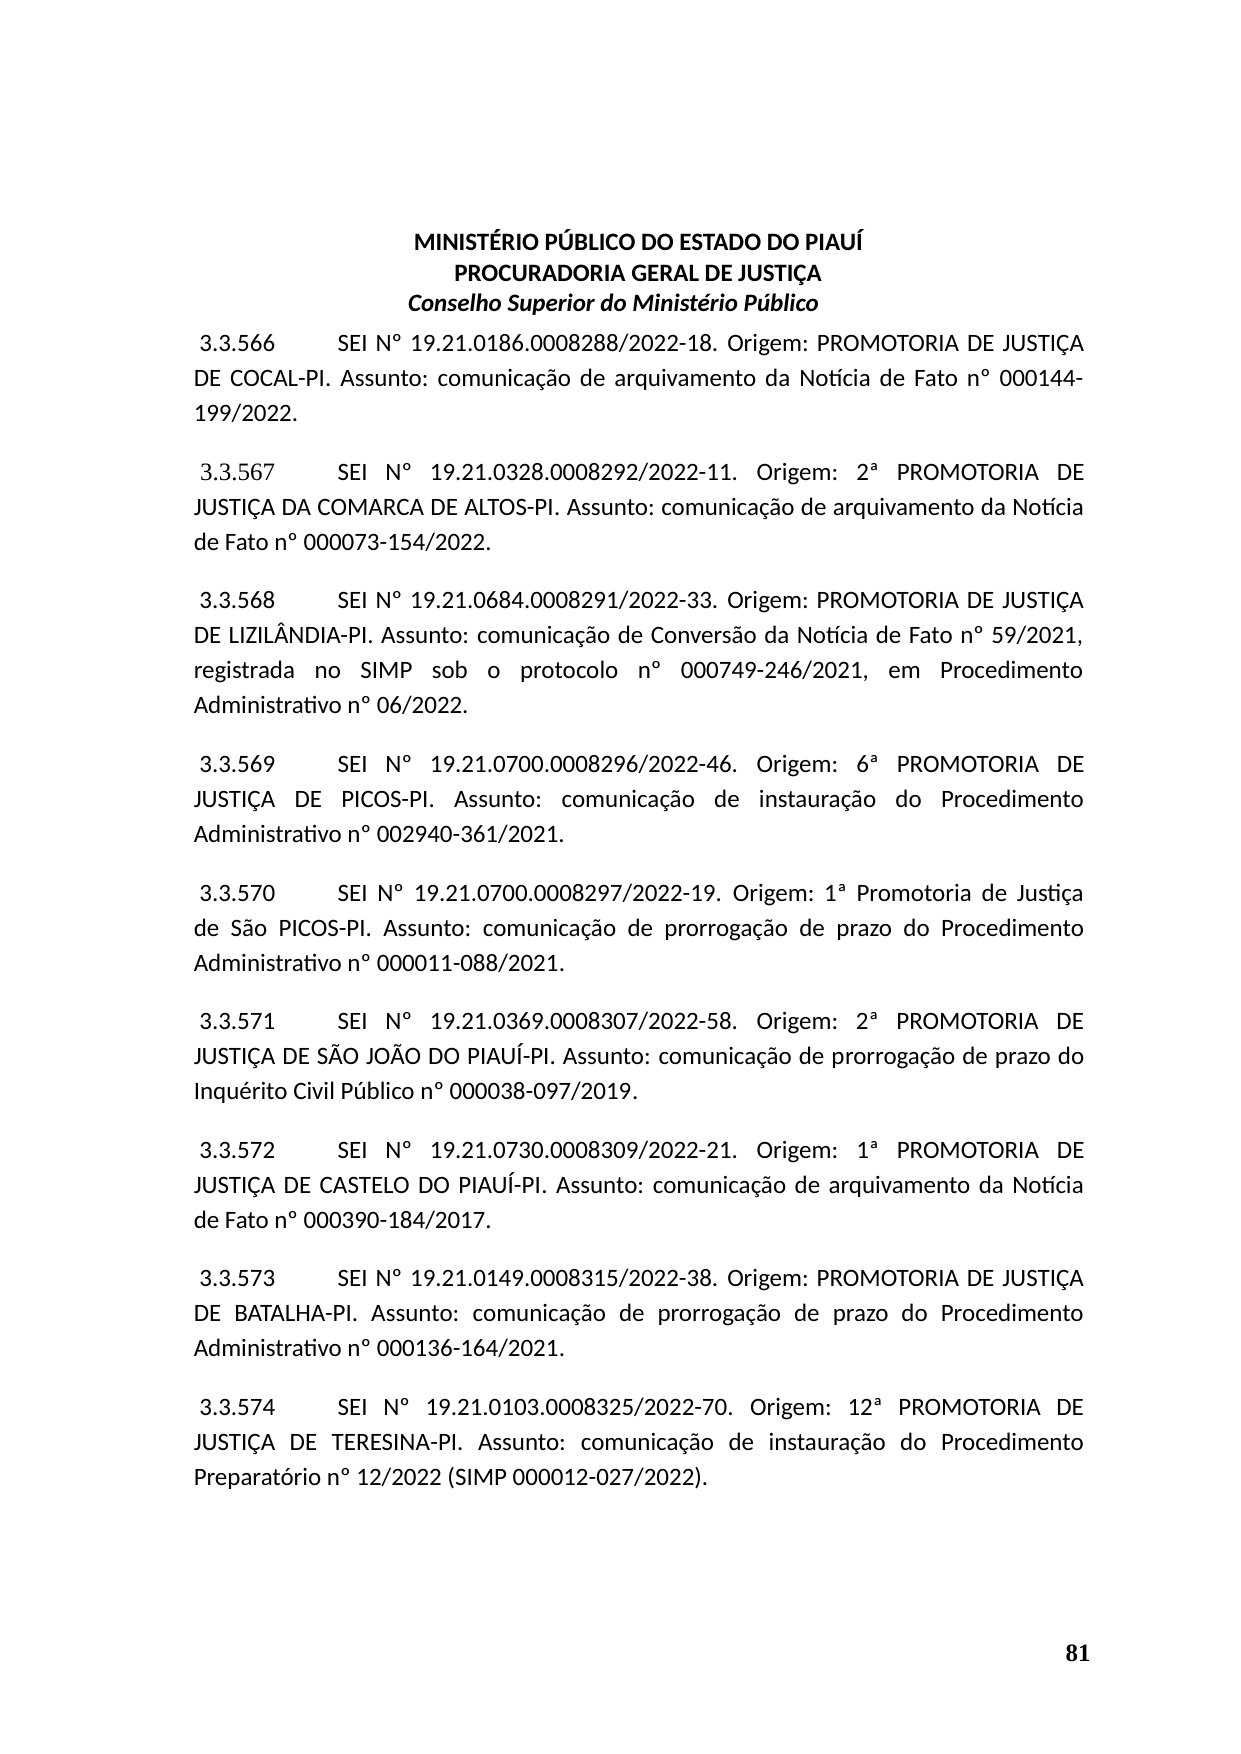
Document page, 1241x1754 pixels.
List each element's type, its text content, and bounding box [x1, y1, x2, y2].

list SEI Nº 19.21.0328.0008292/2022-11. Origem: 2ª PROMOTORIA DE JUSTIÇA DA COMARCA DE ALTOS-PI. Assunto: comunicação de arquivamento da Notícia de Fato nº 000073-154/2022. [193, 456, 1084, 557]
list SEI Nº 19.21.0700.0008297/2022-19. Origem: 1ª Promotoria de Justiça de São PICOS-PI. Assunto: comunicação de prorrogação de prazo do Procedimento Administrativo nº 000011-088/2021. [193, 877, 1084, 977]
list SEI Nº 19.21.0700.0008296/2022-46. Origem: 6ª PROMOTORIA DE JUSTIÇA DE PICOS-PI. Assunto: comunicação de instauração do Procedimento Administrativo nº 002940-361/2021. [193, 748, 1084, 849]
list SEI Nº 19.21.0369.0008307/2022-58. Origem: 2ª PROMOTORIA DE JUSTIÇA DE SÃO JOÃO DO PIAUÍ-PI. Assunto: comunicação de prorrogação de prazo do Inquérito Civil Público nº 000038-097/2019. [193, 1005, 1084, 1106]
list SEI Nº 19.21.0684.0008291/2022-33. Origem: PROMOTORIA DE JUSTIÇA DE LIZILÂNDIA-PI. Assunto: comunicação de Conversão da Notícia de Fato nº 59/2021, registrada no SIMP sob o protocolo nº 000749-246/2021, em Procedimento Administrativo nº 06/2022. [193, 584, 1084, 720]
list SEI Nº 19.21.0730.0008309/2022-21. Origem: 1ª PROMOTORIA DE JUSTIÇA DE CASTELO DO PIAUÍ-PI. Assunto: comunicação de arquivamento da Notícia de Fato nº 000390-184/2017. [193, 1134, 1084, 1234]
list SEI Nº 19.21.0103.0008325/2022-70. Origem: 12ª PROMOTORIA DE JUSTIÇA DE TERESINA-PI. Assunto: comunicação de instauração do Procedimento Preparatório nº 12/2022 (SIMP 000012-027/2022). [193, 1391, 1084, 1491]
list SEI Nº 19.21.0186.0008288/2022-18. Origem: PROMOTORIA DE JUSTIÇA DE COCAL-PI. Assunto: comunicação de arquivamento da Notícia de Fato nº 000144-199/2022. [193, 327, 1084, 428]
list SEI Nº 19.21.0149.0008315/2022-38. Origem: PROMOTORIA DE JUSTIÇA DE BATALHA-PI. Assunto: comunicação de prorrogação de prazo do Procedimento Administrativo nº 000136-164/2021. [193, 1262, 1084, 1363]
